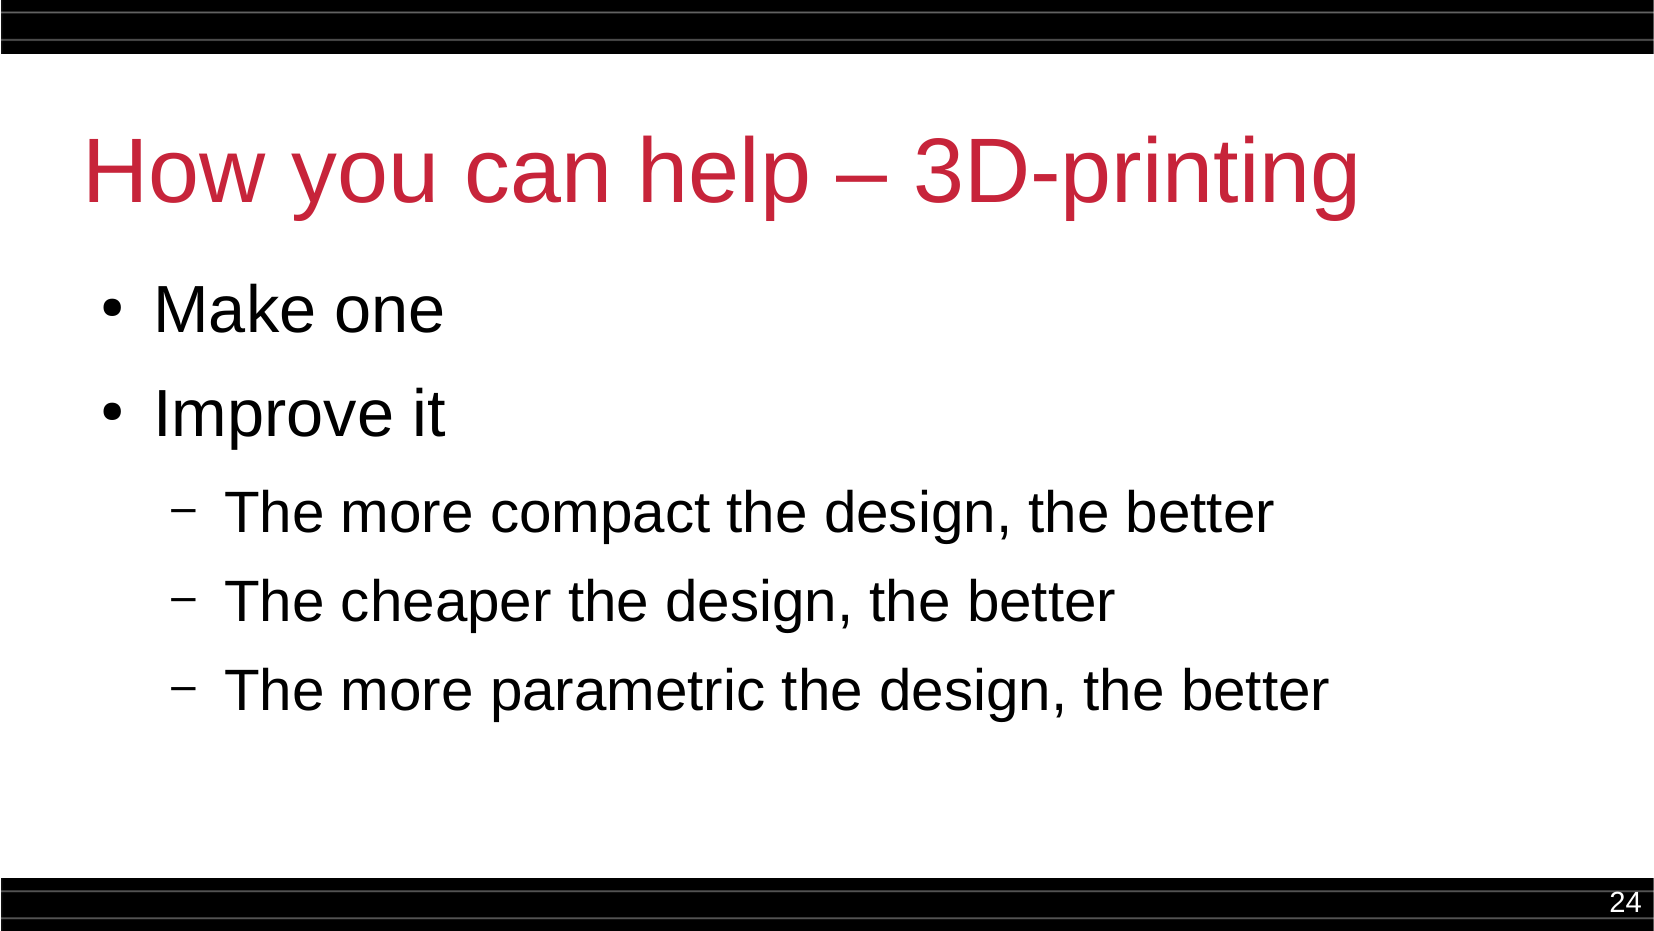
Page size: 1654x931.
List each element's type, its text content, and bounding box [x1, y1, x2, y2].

title How you can help – 3D-printing [82, 92, 1571, 249]
picture [1, 0, 1654, 54]
picture [1, 878, 1654, 931]
list Make one Improve it The more compact the design, the better The cheaper the design, the better The more parametric the design, the better [82, 271, 1571, 758]
